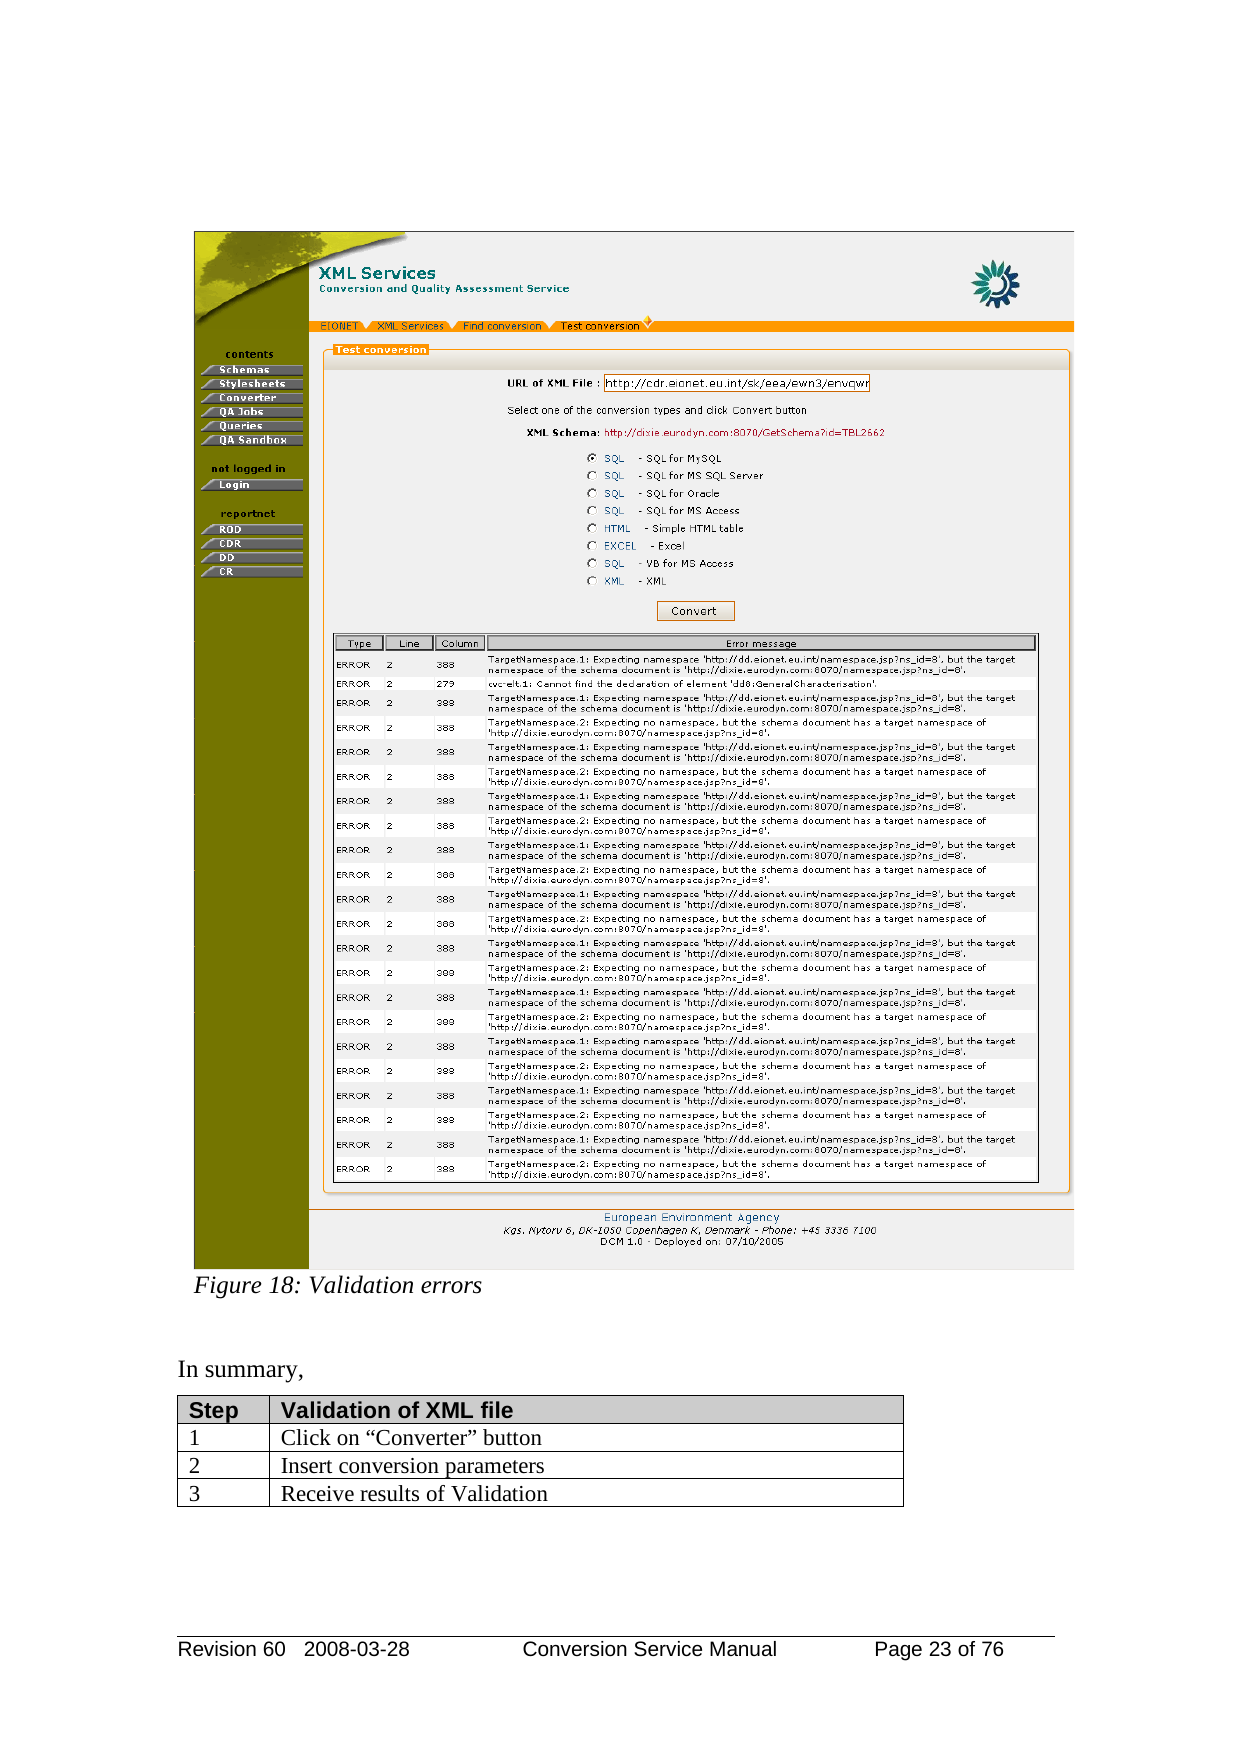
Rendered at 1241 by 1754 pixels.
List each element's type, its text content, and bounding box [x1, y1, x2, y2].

text In summary, [177, 1354, 1092, 1383]
table_cell Receive results of Validation [270, 1479, 903, 1506]
table_cell Click on “Converter” button [270, 1424, 903, 1451]
table_cell 2 [178, 1452, 269, 1478]
table_cell Insert conversion parameters [270, 1452, 903, 1478]
text Figure 18: Validation errors [194, 1270, 1074, 1299]
table_header Step [178, 1396, 269, 1423]
table_cell 1 [178, 1424, 269, 1451]
picture [193, 231, 1075, 1270]
table_cell 3 [178, 1479, 269, 1506]
table_header Validation of XML file [270, 1396, 903, 1423]
